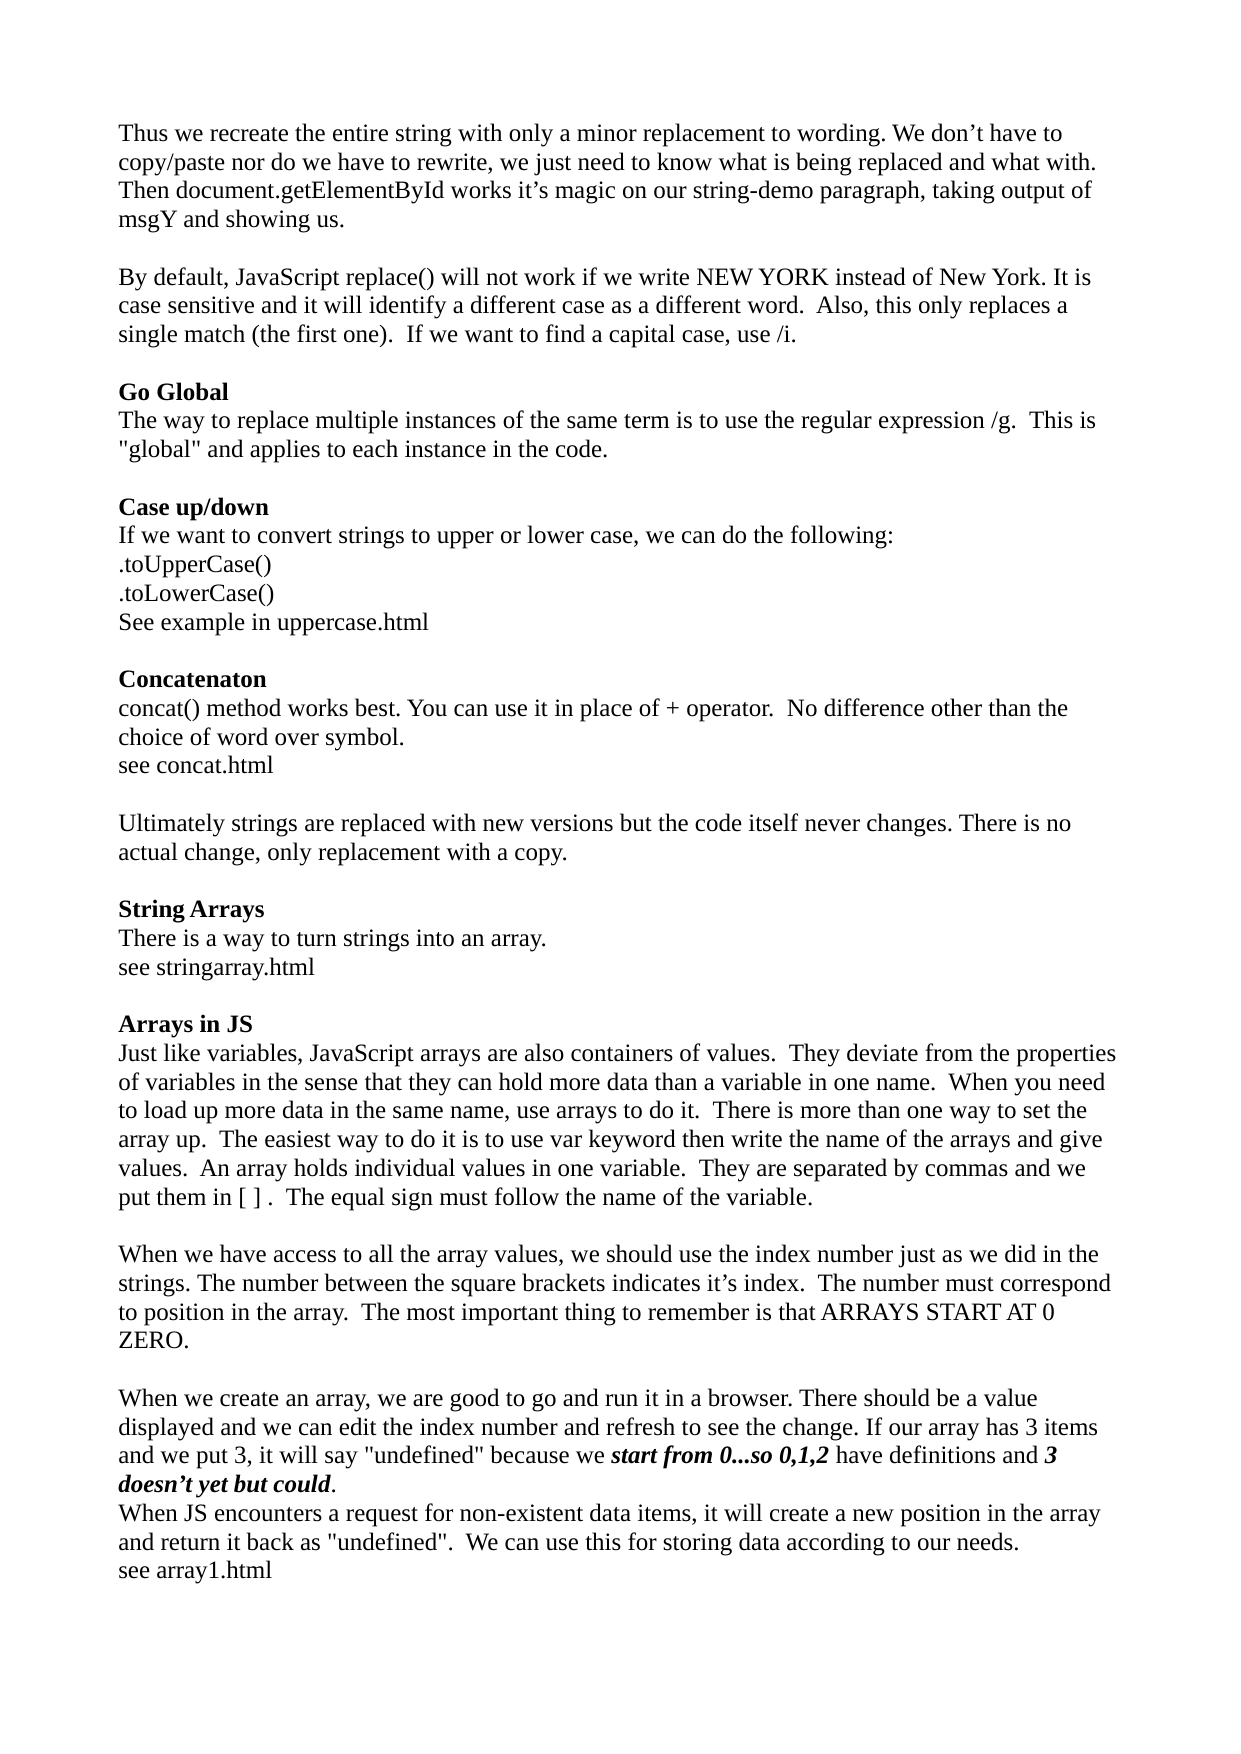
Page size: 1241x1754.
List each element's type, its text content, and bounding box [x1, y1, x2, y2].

text The way to replace multiple instances of the same term is to use the regular expression /g. This is "global" and applies to each instance in the code. [118, 406, 1122, 463]
text see concat.html [118, 751, 1122, 779]
text see stringarray.html [118, 952, 1122, 981]
text When we create an array, we are good to go and run it in a browser. There should be a value displayed and we can edit the index number and refresh to see the change. If our array has 3 items and we put 3, it will say "undefined" because we start from 0...so 0,1,2 have definitions and 3 doesn’t yet but could. [118, 1383, 1122, 1498]
text Thus we recreate the entire string with only a minor replacement to wording. We don’t have to copy/paste nor do we have to rewrite, we just need to know what is being replaced and what with. Then document.getElementById works it’s magic on our string-demo paragraph, taking output of msgY and showing us. [118, 118, 1122, 233]
text String Arrays [118, 894, 1122, 923]
text There is a way to turn strings into an array. [118, 923, 1122, 952]
text Concatenaton [118, 664, 1122, 693]
text Ultimately strings are replaced with new versions but the code itself never changes. There is no actual change, only replacement with a copy. [118, 808, 1122, 866]
text If we want to convert strings to upper or lower case, we can do the following: [118, 521, 1122, 549]
text Case up/down [118, 492, 1122, 521]
text Arrays in JS [118, 1009, 1122, 1038]
text When JS encounters a request for non-existent data items, it will create a new position in the array and return it back as "undefined". We can use this for storing data according to our needs. [118, 1498, 1122, 1556]
text concat() method works best. You can use it in place of + operator. No difference other than the choice of word over symbol. [118, 693, 1122, 751]
text Go Global [118, 377, 1122, 406]
text See example in uppercase.html [118, 607, 1122, 636]
text .toUpperCase() [118, 549, 1122, 578]
text Just like variables, JavaScript arrays are also containers of values. They deviate from the properties of variables in the sense that they can hold more data than a variable in one name. When you need to load up more data in the same name, use arrays to do it. There is more than one way to set the array up. The easiest way to do it is to use var keyword then write the name of the arrays and give values. An array holds individual values in one variable. They are separated by commas and we put them in [ ] . The equal sign must follow the name of the variable. [118, 1038, 1122, 1211]
text By default, JavaScript replace() will not work if we write NEW YORK instead of New York. It is case sensitive and it will identify a different case as a different word. Also, this only replaces a single match (the first one). If we want to find a capital case, use /i. [118, 262, 1122, 348]
text see array1.html [118, 1556, 1122, 1584]
text .toLowerCase() [118, 578, 1122, 607]
text When we have access to all the array values, we should use the index number just as we did in the strings. The number between the square brackets indicates it’s index. The number must correspond to position in the array. The most important thing to remember is that ARRAYS START AT 0 ZERO. [118, 1239, 1122, 1354]
